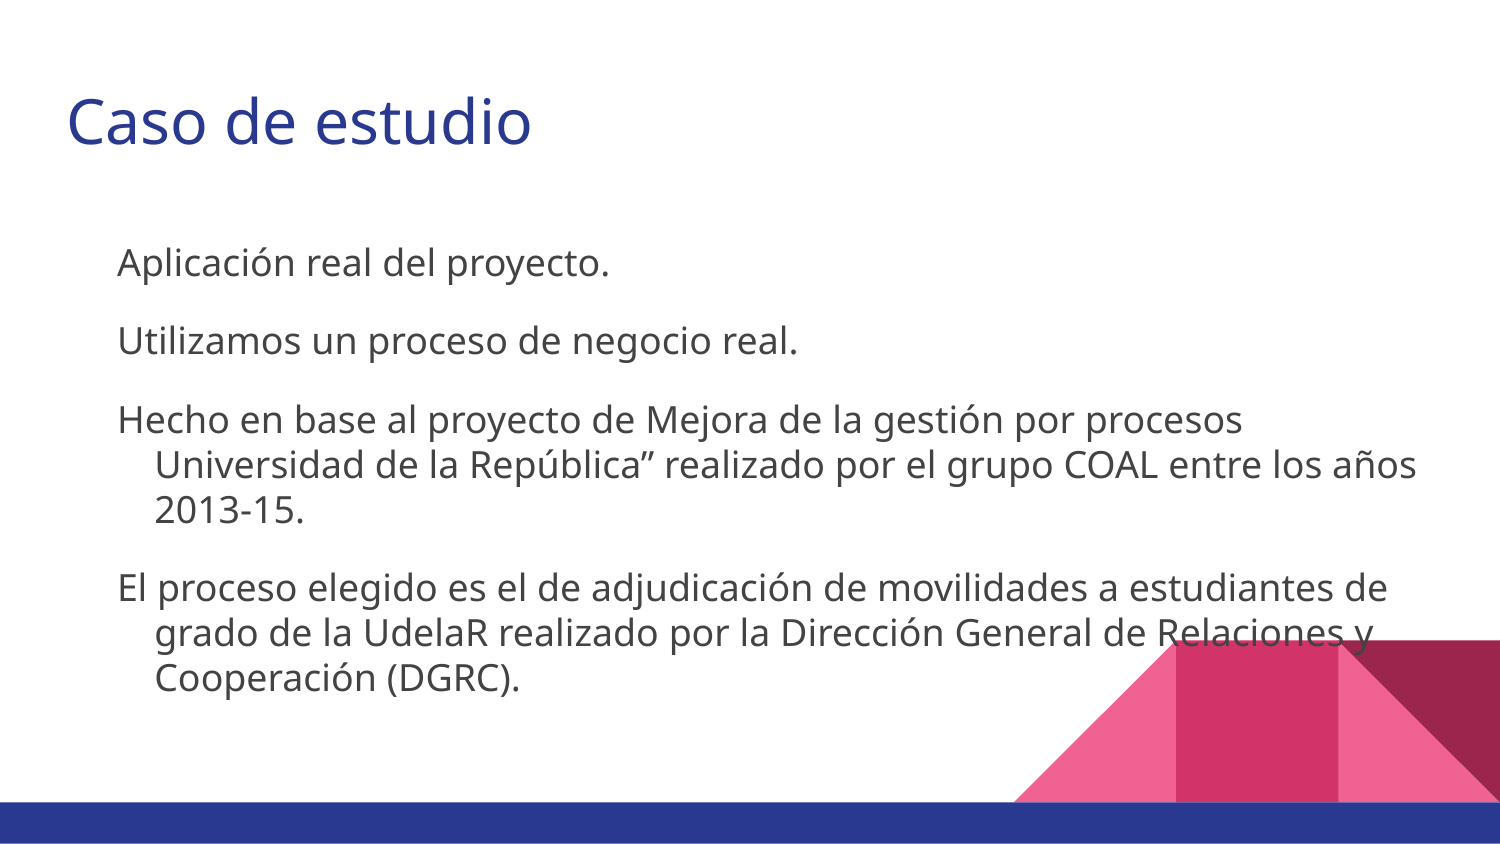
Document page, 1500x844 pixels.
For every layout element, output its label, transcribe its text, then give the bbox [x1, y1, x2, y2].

title Caso de estudio [51, 67, 1449, 167]
list Aplicación real del proyecto. Utilizamos un proceso de negocio real. Hecho en base al proyecto de Mejora de la gestión por procesos Universidad de la República” realizado por el grupo COAL entre los años 2013-15. El proceso elegido es el de adjudicación de movilidades a estudiantes de grado de la UdelaR realizado por la Dirección General de Relaciones y Cooperación (DGRC). [64, 223, 1463, 772]
